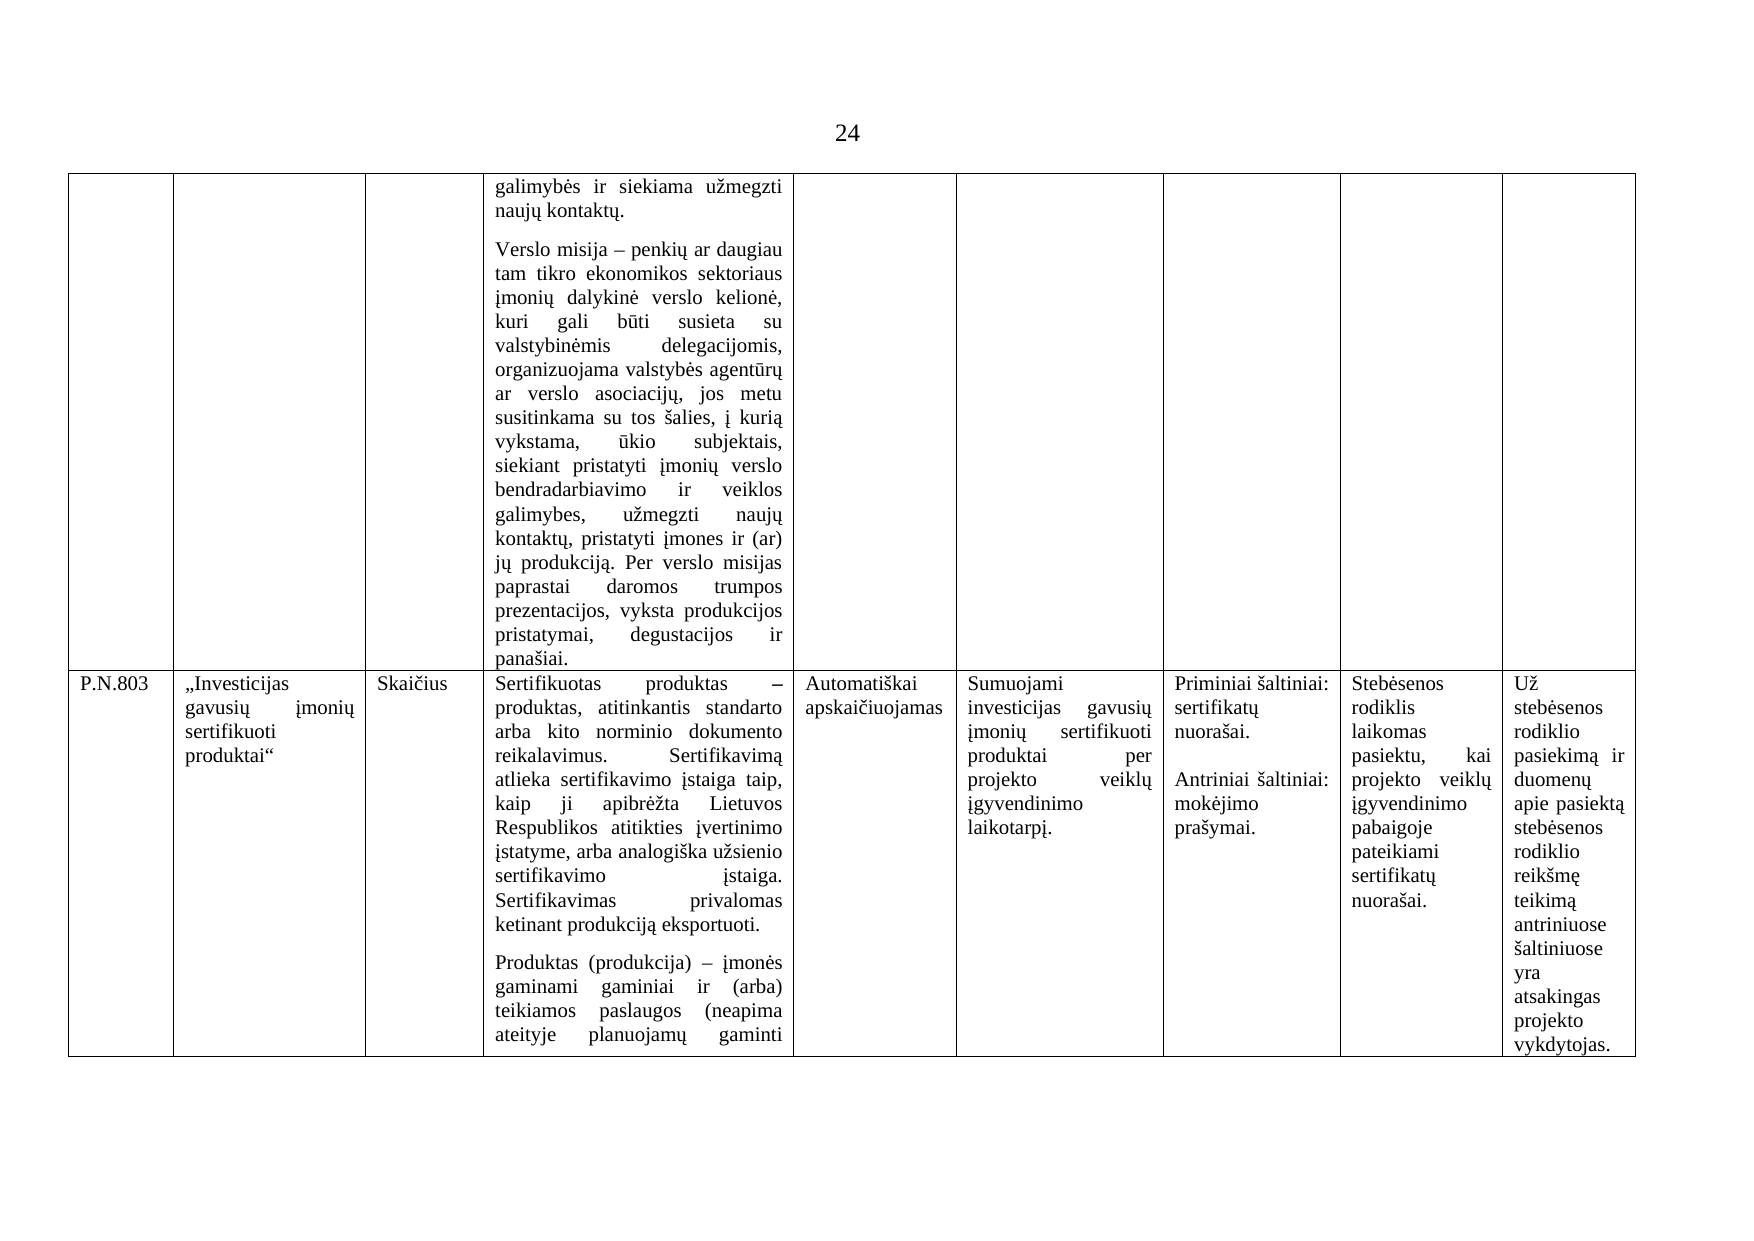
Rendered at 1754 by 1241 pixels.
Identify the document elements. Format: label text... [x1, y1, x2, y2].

table_cell Priminiai šaltiniai: sertifikatų nuorašai. Antriniai šaltiniai: mokėjimo prašymai. [1164, 671, 1340, 1056]
table_cell [957, 174, 1163, 670]
table_cell Automatiškai apskaičiuojamas [794, 671, 956, 1056]
table_cell Sumuojami investicijas gavusių įmonių sertifikuoti produktai per projekto veiklų įgyvendinimo laikotarpį. [957, 671, 1163, 1056]
table_cell [1164, 174, 1340, 670]
table_cell [794, 174, 956, 670]
table_cell „Investicijas gavusių įmonių sertifikuoti produktai“ [174, 671, 365, 1056]
table_cell [1341, 174, 1502, 670]
table_cell P.N.803 [69, 671, 173, 1056]
table_cell Už stebėsenos rodiklio pasiekimą ir duomenų apie pasiektą stebėsenos rodiklio reikšmę teikimą antriniuose šaltiniuose yra atsakingas projekto vykdytojas. [1503, 671, 1635, 1056]
table_cell [69, 174, 173, 670]
table_cell [366, 174, 483, 670]
table_cell galimybės ir siekiama užmegzti naujų kontaktų. Verslo misija – penkių ar daugiau tam tikro ekonomikos sektoriaus įmonių dalykinė verslo kelionė, kuri gali būti susieta su valstybinėmis delegacijomis, organizuojama valstybės agentūrų ar verslo asociacijų, jos metu susitinkama su tos šalies, į kurią vykstama, ūkio subjektais, siekiant pristatyti įmonių verslo bendradarbiavimo ir veiklos galimybes, užmegzti naujų kontaktų, pristatyti įmones ir (ar) jų produkciją. Per verslo misijas paprastai daromos trumpos prezentacijos, vyksta produkcijos pristatymai, degustacijos ir panašiai. [484, 174, 793, 670]
table_cell Skaičius [366, 671, 483, 1056]
table_cell [174, 174, 365, 670]
table_cell [1503, 174, 1635, 670]
table_cell Sertifikuotas produktas – produktas, atitinkantis standarto arba kito norminio dokumento reikalavimus. Sertifikavimą atlieka sertifikavimo įstaiga taip, kaip ji apibrėžta Lietuvos Respublikos atitikties įvertinimo įstatyme, arba analogiška užsienio sertifikavimo įstaiga. Sertifikavimas privalomas ketinant produkciją eksportuoti. Produktas (produkcija) – įmonės gaminami gaminiai ir (arba) teikiamos paslaugos (neapima ateityje planuojamų gaminti [484, 671, 793, 1056]
table_cell Stebėsenos rodiklis laikomas pasiektu, kai projekto veiklų įgyvendinimo pabaigoje pateikiami sertifikatų nuorašai. [1341, 671, 1502, 1056]
